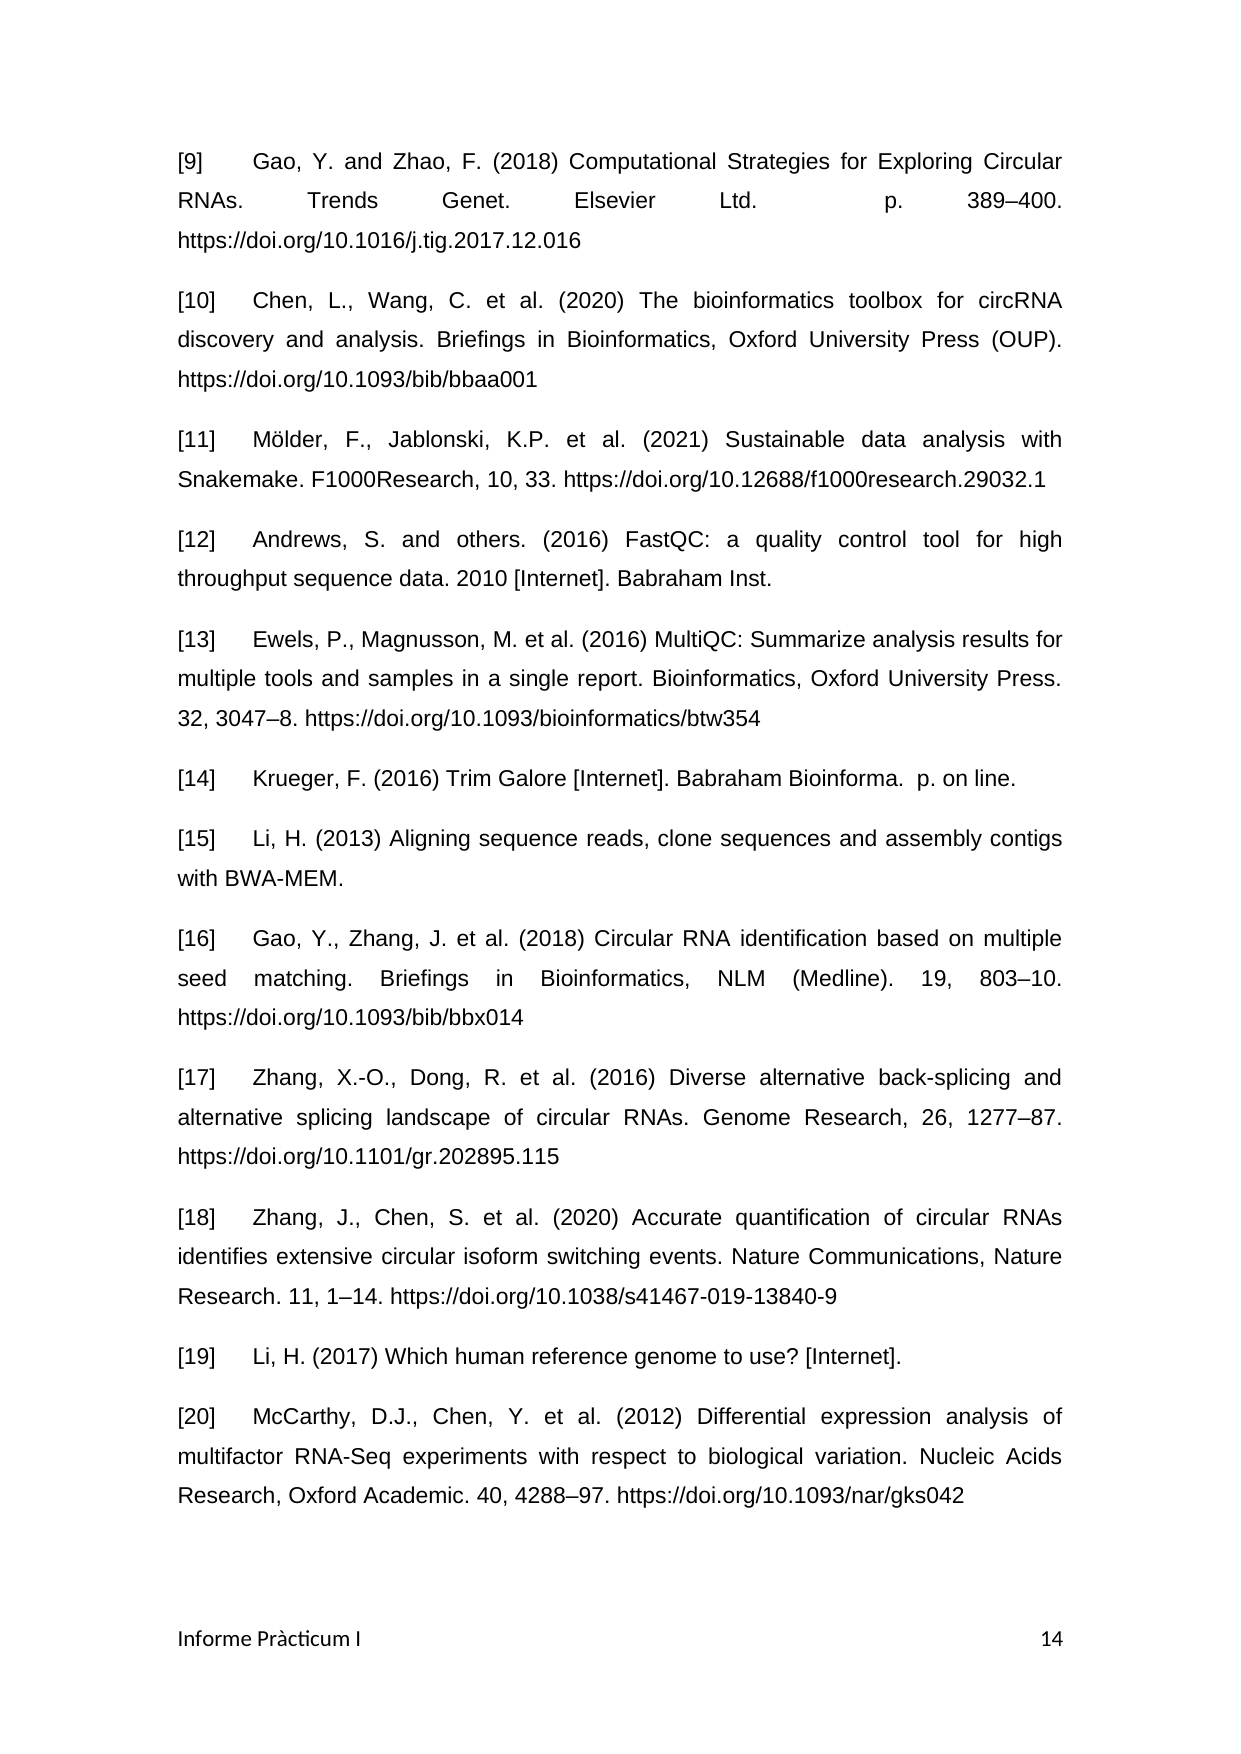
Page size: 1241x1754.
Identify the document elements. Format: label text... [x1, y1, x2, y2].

text [18] Zhang, J., Chen, S. et al. (2020) Accurate quantification of circular RNAs identifies extensive circular isoform switching events. Nature Communications, Nature Research. 11, 1–14. https://doi.org/10.1038/s41467-019-13840-9 [177, 1204, 1063, 1309]
text [13] Ewels, P., Magnusson, M. et al. (2016) MultiQC: Summarize analysis results for multiple tools and samples in a single report. Bioinformatics, Oxford University Press. 32, 3047–8. https://doi.org/10.1093/bioinformatics/btw354 [177, 626, 1063, 731]
text [11] Mölder, F., Jablonski, K.P. et al. (2021) Sustainable data analysis with Snakemake. F1000Research, 10, 33. https://doi.org/10.12688/f1000research.29032.1 [177, 426, 1063, 492]
text [10] Chen, L., Wang, C. et al. (2020) The bioinformatics toolbox for circRNA discovery and analysis. Briefings in Bioinformatics, Oxford University Press (OUP). https://doi.org/10.1093/bib/bbaa001 [177, 287, 1063, 392]
text [15] Li, H. (2013) Aligning sequence reads, clone sequences and assembly contigs with BWA-MEM. [177, 825, 1063, 891]
text [14] Krueger, F. (2016) Trim Galore [Internet]. Babraham Bioinforma. p. on line. [177, 765, 1063, 791]
text [19] Li, H. (2017) Which human reference genome to use? [Internet]. [177, 1343, 1063, 1369]
text [17] Zhang, X.-O., Dong, R. et al. (2016) Diverse alternative back-splicing and alternative splicing landscape of circular RNAs. Genome Research, 26, 1277–87. https://doi.org/10.1101/gr.202895.115 [177, 1064, 1063, 1170]
text [20] McCarthy, D.J., Chen, Y. et al. (2012) Differential expression analysis of multifactor RNA-Seq experiments with respect to biological variation. Nucleic Acids Research, Oxford Academic. 40, 4288–97. https://doi.org/10.1093/nar/gks042 [177, 1403, 1063, 1508]
text [9] Gao, Y. and Zhao, F. (2018) Computational Strategies for Exploring Circular RNAs. Trends Genet. Elsevier Ltd. p. 389–400. https://doi.org/10.1016/j.tig.2017.12.016 [177, 148, 1063, 253]
text [12] Andrews, S. and others. (2016) FastQC: a quality control tool for high throughput sequence data. 2010 [Internet]. Babraham Inst. [177, 526, 1063, 592]
text [16] Gao, Y., Zhang, J. et al. (2018) Circular RNA identification based on multiple seed matching. Briefings in Bioinformatics, NLM (Medline). 19, 803–10. https://doi.org/10.1093/bib/bbx014 [177, 925, 1063, 1030]
